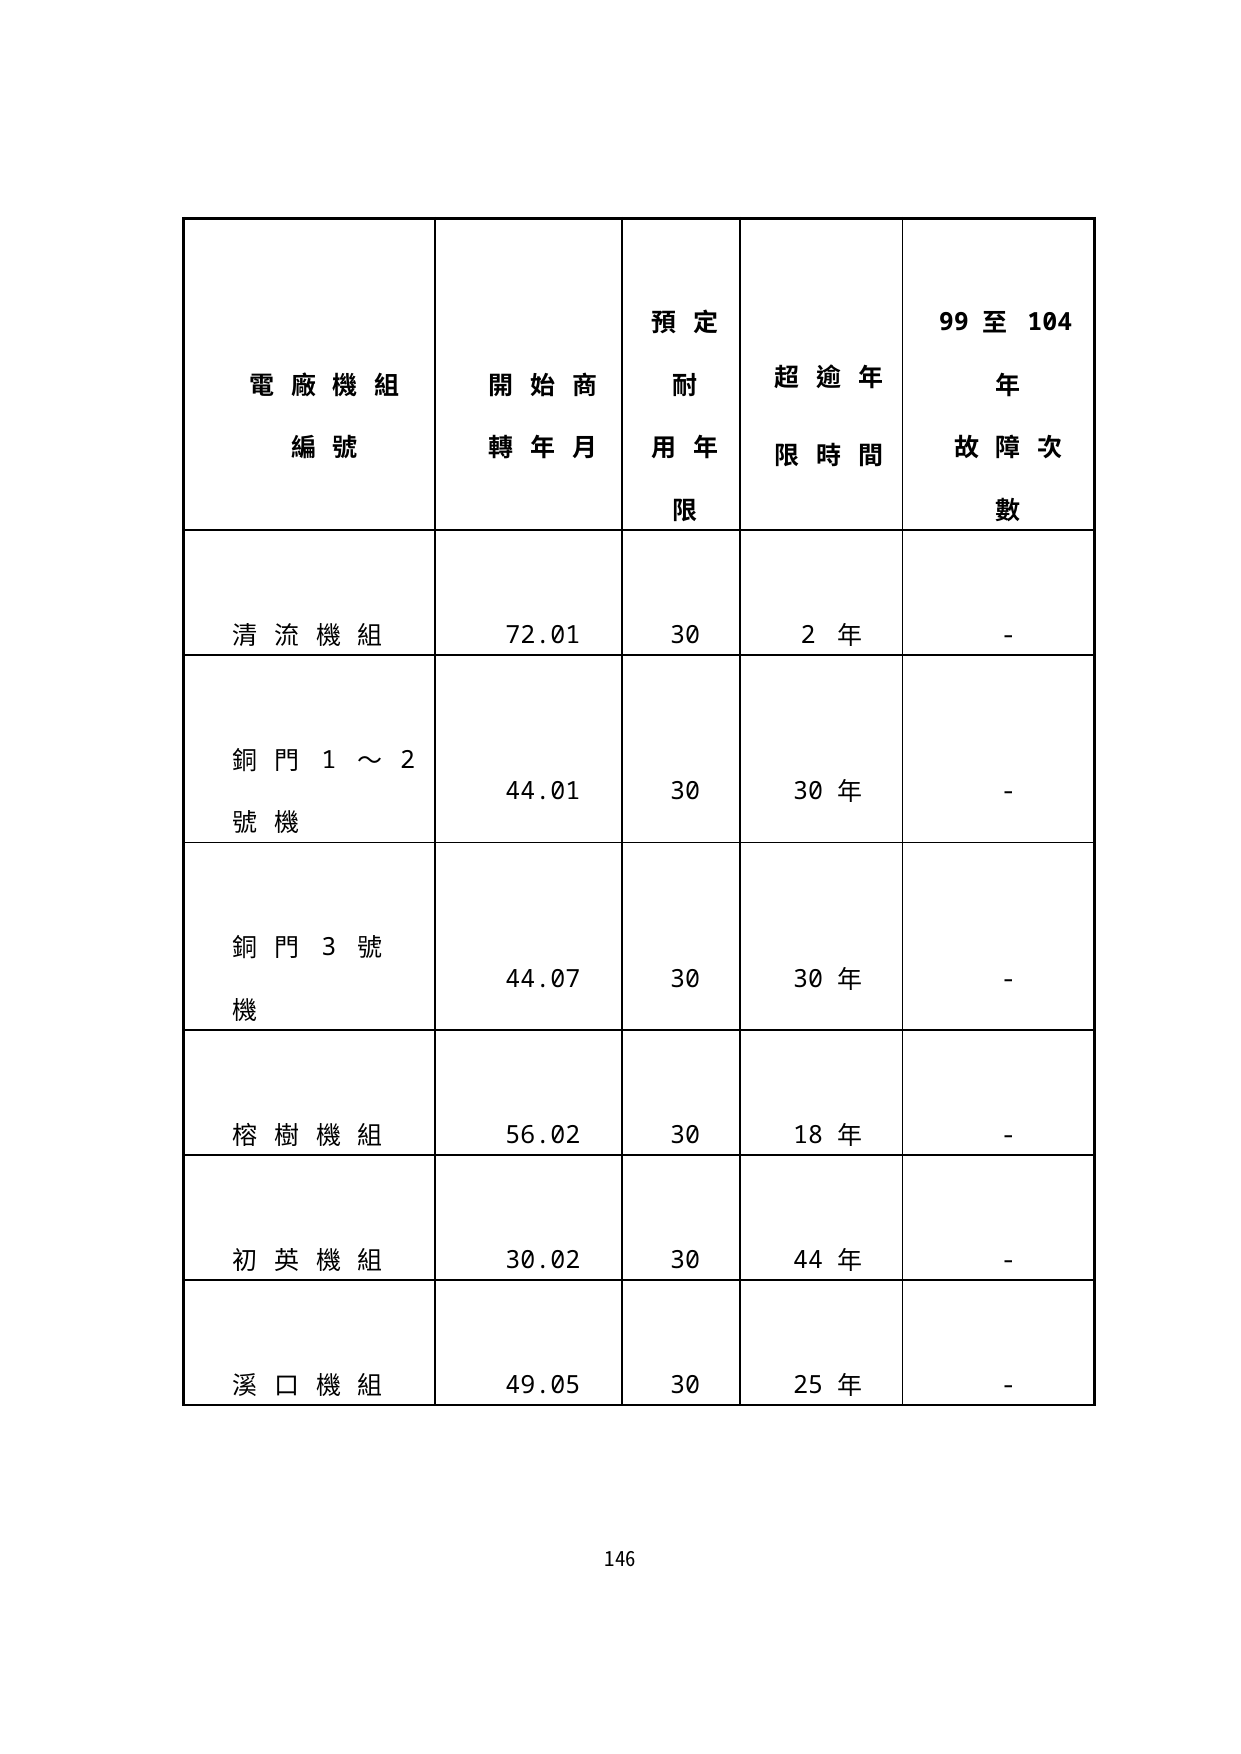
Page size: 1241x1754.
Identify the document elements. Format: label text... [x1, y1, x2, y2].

table_cell 25年 [741, 1281, 902, 1404]
table_header 預定耐 用年限 [623, 220, 739, 529]
table_cell - [903, 1156, 1093, 1279]
table_cell 30 [623, 531, 739, 654]
table_cell 44.01 [436, 656, 621, 842]
table_header 超逾年 限時間 [741, 220, 902, 529]
table_cell 49.05 [436, 1281, 621, 1404]
table_cell 銅門1～2號機 [185, 656, 434, 842]
table_cell - [903, 1281, 1093, 1404]
table_header 開始商轉年月 [436, 220, 621, 529]
table_cell 30年 [741, 656, 902, 842]
table_cell 30 [623, 656, 739, 842]
table_cell 44年 [741, 1156, 902, 1279]
table_cell 30年 [741, 843, 902, 1029]
table_cell - [903, 656, 1093, 842]
table_cell 30 [623, 1156, 739, 1279]
table_cell 2年 [741, 531, 902, 654]
table_cell 榕樹機組 [185, 1031, 434, 1154]
table_cell - [903, 1031, 1093, 1154]
table_cell 30.02 [436, 1156, 621, 1279]
table_cell 銅門3號機 [185, 843, 434, 1029]
table_cell 30 [623, 1031, 739, 1154]
table_cell 溪口機組 [185, 1281, 434, 1404]
table_cell 清流機組 [185, 531, 434, 654]
table_cell 30 [623, 843, 739, 1029]
table_cell 30 [623, 1281, 739, 1404]
table_cell 44.07 [436, 843, 621, 1029]
table_header 99至104年 故障次數 [903, 220, 1093, 529]
table_cell - [903, 843, 1093, 1029]
table_header 電廠機組編號 [185, 220, 434, 529]
table_cell 初英機組 [185, 1156, 434, 1279]
table_cell - [903, 531, 1093, 654]
table_cell 18年 [741, 1031, 902, 1154]
table_cell 56.02 [436, 1031, 621, 1154]
table_cell 72.01 [436, 531, 621, 654]
